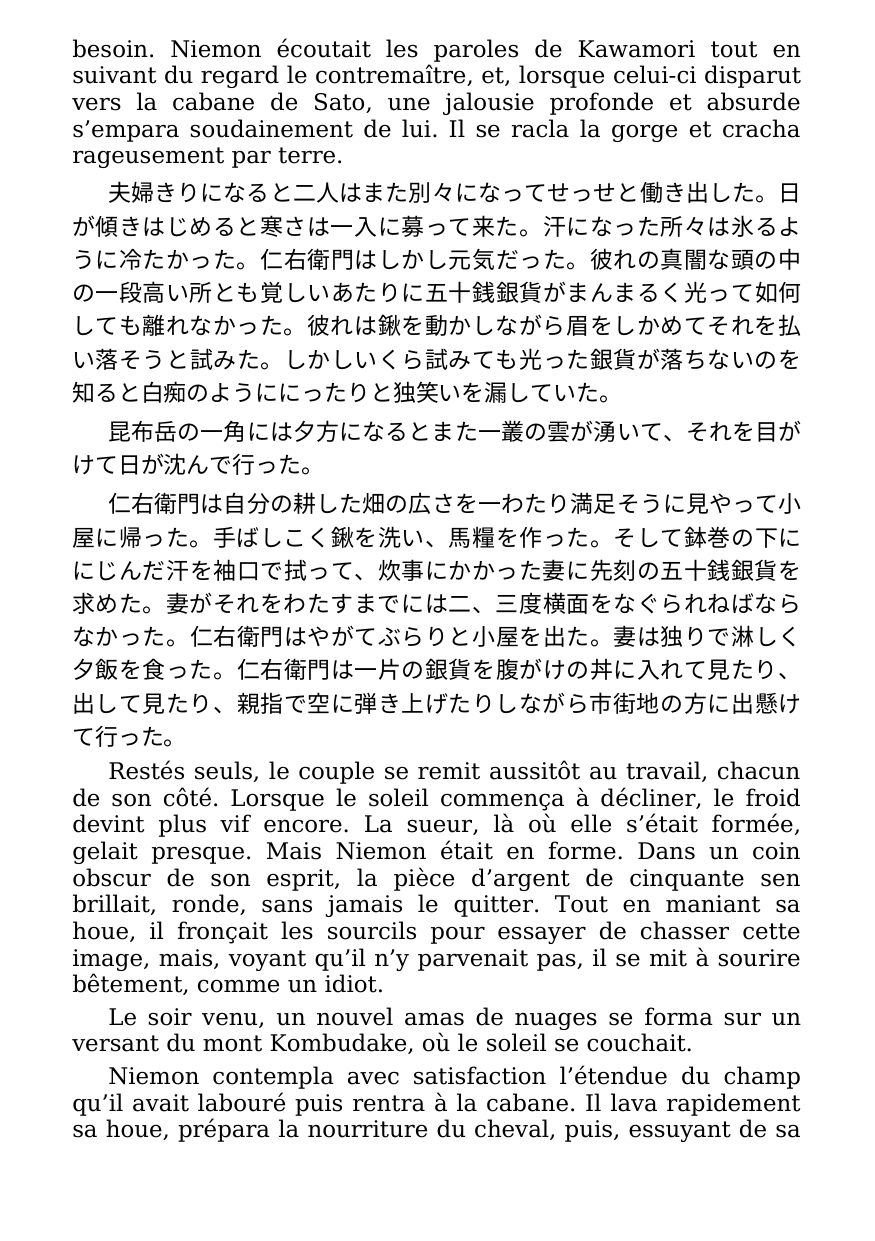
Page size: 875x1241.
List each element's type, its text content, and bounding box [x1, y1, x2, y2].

text 夫婦きりになると二人はまた別々になってせっせと働き出した。日が傾きはじめると寒さは一入に募って来た。汗になった所々は氷るように冷たかった。仁右衛門はしかし元気だった。彼れの真闇な頭の中の一段高い所とも覚しいあたりに五十銭銀貨がまんまるく光って如何しても離れなかった。彼れは鍬を動かしながら眉をしかめてそれを払い落そうと試みた。しかしいくら試みても光った銀貨が落ちないのを知ると白痴のようににったりと独笑いを漏していた。 [72, 175, 802, 408]
text besoin. Niemon écoutait les paroles de Kawamori tout en suivant du regard le contremaître, et, lorsque celui-ci disparut vers la cabane de Sato, une jalousie profonde et absurde s’empara soudainement de lui. Il se racla la gorge et cracha rageusement par terre. [72, 36, 802, 169]
text Le soir venu, un nouvel amas de nuages se forma sur un versant du mont Kombudake, où le soleil se couchait. [72, 1004, 802, 1057]
text 昆布岳の一角には夕方になるとまた一叢の雲が湧いて、それを目がけて日が沈んで行った。 [72, 414, 802, 480]
text 仁右衛門は自分の耕した畑の広さを一わたり満足そうに見やって小屋に帰った。手ばしこく鍬を洗い、馬糧を作った。そして鉢巻の下ににじんだ汗を袖口で拭って、炊事にかかった妻に先刻の五十銭銀貨を求めた。妻がそれをわたすまでには二、三度横面をなぐられねばならなかった。仁右衛門はやがてぶらりと小屋を出た。妻は独りで淋しく夕飯を食った。仁右衛門は一片の銀貨を腹がけの丼に入れて見たり、出して見たり、親指で空に弾き上げたりしながら市街地の方に出懸けて行った。 [72, 486, 802, 752]
text Restés seuls, le couple se remit aussitôt au travail, chacun de son côté. Lorsque le soleil commença à décliner, le froid devint plus vif encore. La sueur, là où elle s’était formée, gelait presque. Mais Niemon était en forme. Dans un coin obscur de son esprit, la pièce d’argent de cinquante sen brillait, ronde, sans jamais le quitter. Tout en maniant sa houe, il fronçait les sourcils pour essayer de chasser cette image, mais, voyant qu’il n’y parvenait pas, il se mit à sourire bêtement, comme un idiot. [72, 758, 802, 998]
text Niemon contempla avec satisfaction l’étendue du champ qu’il avait labouré puis rentra à la cabane. Il lava rapidement sa houe, prépara la nourriture du cheval, puis, essuyant de sa [72, 1063, 802, 1143]
